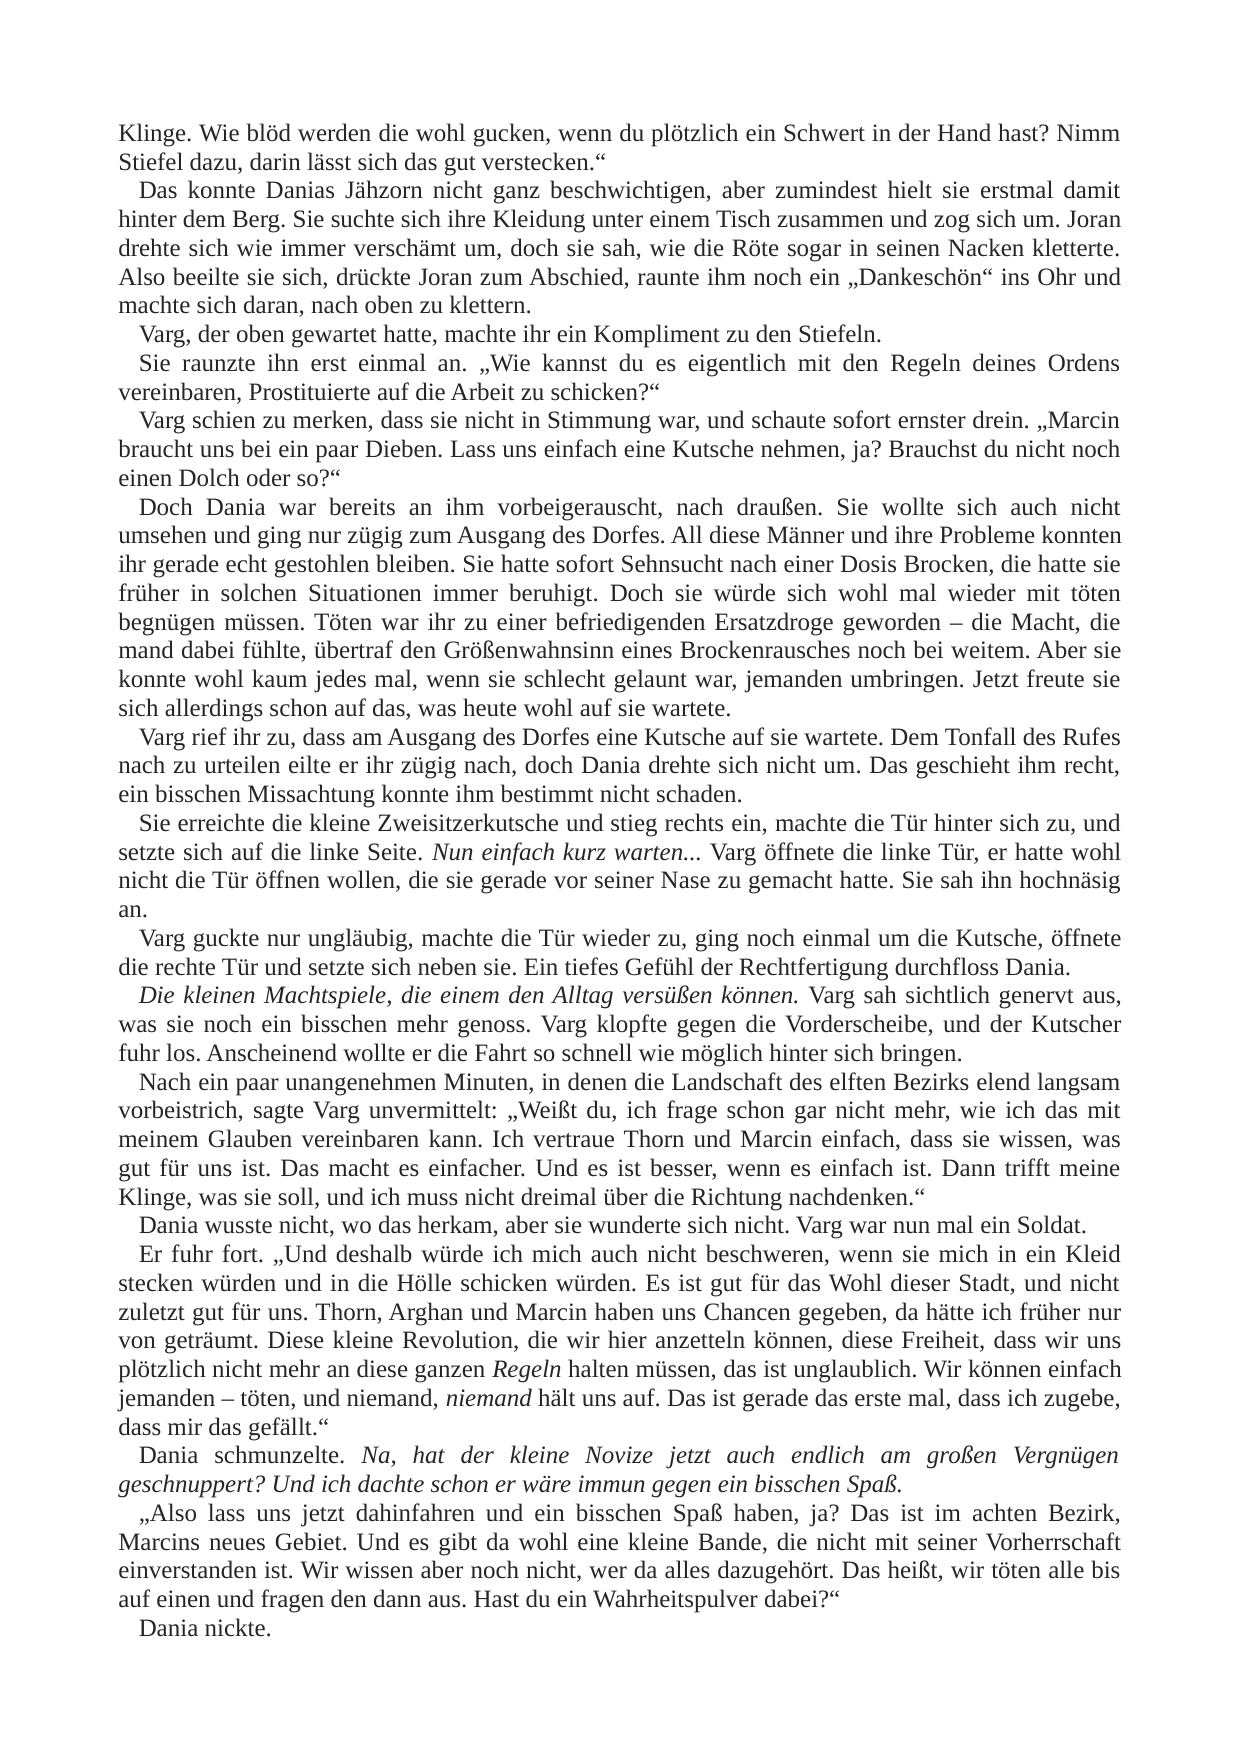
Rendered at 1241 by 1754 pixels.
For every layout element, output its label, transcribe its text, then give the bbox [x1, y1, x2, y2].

text Dania nickte. [118, 1613, 1122, 1642]
text Dania wusste nicht, wo das herkam, aber sie wunderte sich nicht. Varg war nun mal ein Soldat. [118, 1211, 1122, 1239]
text Sie erreichte die kleine Zweisitzerkutsche und stieg rechts ein, machte die Tür hinter sich zu, und setzte sich auf die linke Seite. Nun einfach kurz warten... Varg öffnete die linke Tür, er hatte wohl nicht die Tür öffnen wollen, die sie gerade vor seiner Nase zu gemacht hatte. Sie sah ihn hochnäsig an. [118, 808, 1122, 923]
text „Also lass uns jetzt dahinfahren und ein bisschen Spaß haben, ja? Das ist im achten Bezirk, Marcins neues Gebiet. Und es gibt da wohl eine kleine Bande, die nicht mit seiner Vorherrschaft einverstanden ist. Wir wissen aber noch nicht, wer da alles dazugehört. Das heißt, wir töten alle bis auf einen und fragen den dann aus. Hast du ein Wahrheitspulver dabei?“ [118, 1498, 1122, 1613]
text Dania schmunzelte. Na, hat der kleine Novize jetzt auch endlich am großen Vergnügen geschnuppert? Und ich dachte schon er wäre immun gegen ein bisschen Spaß. [118, 1441, 1122, 1498]
text Das konnte Danias Jähzorn nicht ganz beschwichtigen, aber zumindest hielt sie erstmal damit hinter dem Berg. Sie suchte sich ihre Kleidung unter einem Tisch zusammen und zog sich um. Joran drehte sich wie immer verschämt um, doch sie sah, wie die Röte sogar in seinen Nacken kletterte. Also beeilte sie sich, drückte Joran zum Abschied, raunte ihm noch ein „Dankeschön“ ins Ohr und machte sich daran, nach oben zu klettern. [118, 176, 1122, 319]
text Varg guckte nur ungläubig, machte die Tür wieder zu, ging noch einmal um die Kutsche, öffnete die rechte Tür und setzte sich neben sie. Ein tiefes Gefühl der Rechtfertigung durchfloss Dania. [118, 923, 1122, 981]
text Die kleinen Machtspiele, die einem den Alltag versüßen können. Varg sah sichtlich genervt aus, was sie noch ein bisschen mehr genoss. Varg klopfte gegen die Vorderscheibe, und der Kutscher fuhr los. Anscheinend wollte er die Fahrt so schnell wie möglich hinter sich bringen. [118, 981, 1122, 1067]
text Er fuhr fort. „Und deshalb würde ich mich auch nicht beschweren, wenn sie mich in ein Kleid stecken würden und in die Hölle schicken würden. Es ist gut für das Wohl dieser Stadt, und nicht zuletzt gut für uns. Thorn, Arghan und Marcin haben uns Chancen gegeben, da hätte ich früher nur von geträumt. Diese kleine Revolution, die wir hier anzetteln können, diese Freiheit, dass wir uns plötzlich nicht mehr an diese ganzen Regeln halten müssen, das ist unglaublich. Wir können einfach jemanden – töten, und niemand, niemand hält uns auf. Das ist gerade das erste mal, dass ich zugebe, dass mir das gefällt.“ [118, 1239, 1122, 1441]
text Sie raunzte ihn erst einmal an. „Wie kannst du es eigentlich mit den Regeln deines Ordens vereinbaren, Prostituierte auf die Arbeit zu schicken?“ [118, 348, 1122, 406]
text Varg, der oben gewartet hatte, machte ihr ein Kompliment zu den Stiefeln. [118, 319, 1122, 348]
text Varg schien zu merken, dass sie nicht in Stimmung war, und schaute sofort ernster drein. „Marcin braucht uns bei ein paar Dieben. Lass uns einfach eine Kutsche nehmen, ja? Brauchst du nicht noch einen Dolch oder so?“ [118, 406, 1122, 492]
text Nach ein paar unangenehmen Minuten, in denen die Landschaft des elften Bezirks elend langsam vorbeistrich, sagte Varg unvermittelt: „Weißt du, ich frage schon gar nicht mehr, wie ich das mit meinem Glauben vereinbaren kann. Ich vertraue Thorn und Marcin einfach, dass sie wissen, was gut für uns ist. Das macht es einfacher. Und es ist besser, wenn es einfach ist. Dann trifft meine Klinge, was sie soll, und ich muss nicht dreimal über die Richtung nachdenken.“ [118, 1067, 1122, 1211]
text Klinge. Wie blöd werden die wohl gucken, wenn du plötzlich ein Schwert in der Hand hast? Nimm Stiefel dazu, darin lässt sich das gut verstecken.“ [118, 118, 1122, 176]
text Varg rief ihr zu, dass am Ausgang des Dorfes eine Kutsche auf sie wartete. Dem Tonfall des Rufes nach zu urteilen eilte er ihr zügig nach, doch Dania drehte sich nicht um. Das geschieht ihm recht, ein bisschen Missachtung konnte ihm bestimmt nicht schaden. [118, 722, 1122, 808]
text Doch Dania war bereits an ihm vorbeigerauscht, nach draußen. Sie wollte sich auch nicht umsehen und ging nur zügig zum Ausgang des Dorfes. All diese Männer und ihre Probleme konnten ihr gerade echt gestohlen bleiben. Sie hatte sofort Sehnsucht nach einer Dosis Brocken, die hatte sie früher in solchen Situationen immer beruhigt. Doch sie würde sich wohl mal wieder mit töten begnügen müssen. Töten war ihr zu einer befriedigenden Ersatzdroge geworden – die Macht, die mand dabei fühlte, übertraf den Größenwahnsinn eines Brockenrausches noch bei weitem. Aber sie konnte wohl kaum jedes mal, wenn sie schlecht gelaunt war, jemanden umbringen. Jetzt freute sie sich allerdings schon auf das, was heute wohl auf sie wartete. [118, 492, 1122, 722]
